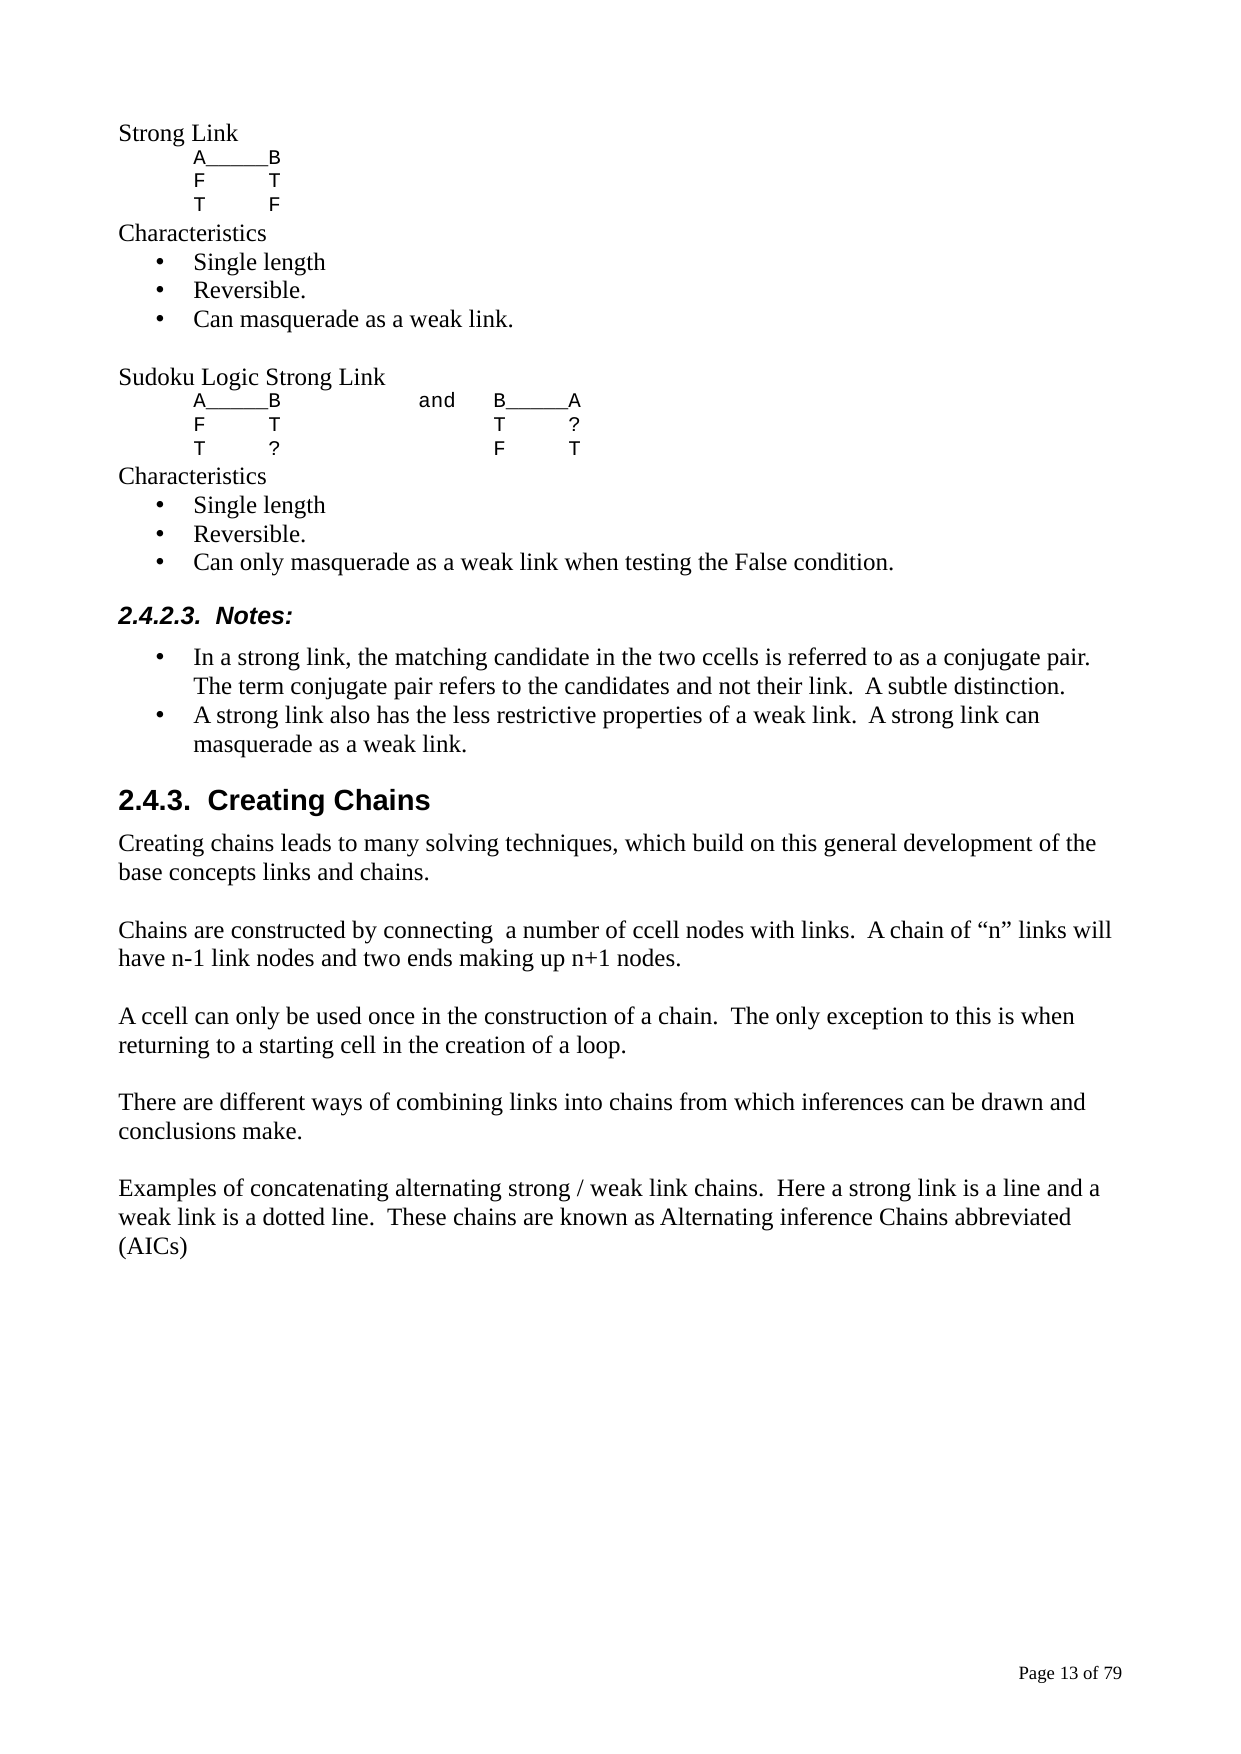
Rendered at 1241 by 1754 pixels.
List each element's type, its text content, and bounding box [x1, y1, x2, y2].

list Reversible. [156, 519, 1122, 547]
text A_____B [118, 147, 1122, 171]
list Single length [156, 247, 1122, 275]
text Creating chains leads to many solving techniques, which build on this general development of the base concepts links and chains. [118, 828, 1122, 886]
text A ccell can only be used once in the construction of a chain. The only exception to this is when returning to a starting cell in the creation of a loop. [118, 1001, 1122, 1058]
list Can masquerade as a weak link. [156, 304, 1122, 333]
list In a strong link, the matching candidate in the two ccells is referred to as a conjugate pair. The term conjugate pair refers to the candidates and not their link. A subtle distinction. [156, 642, 1122, 700]
text A_____B and B_____A [118, 390, 1122, 414]
text Sudoku Logic Strong Link [118, 362, 1122, 390]
subtitle Notes: [118, 601, 1122, 630]
text Characteristics [118, 218, 1122, 247]
list Reversible. [156, 275, 1122, 304]
text T F [118, 194, 1122, 218]
text Strong Link [118, 118, 1122, 147]
text Chains are constructed by connecting a number of ccell nodes with links. A chain of “n” links will have n-1 link nodes and two ends making up n+1 nodes. [118, 915, 1122, 972]
list Single length [156, 490, 1122, 519]
list Can only masquerade as a weak link when testing the False condition. [156, 547, 1122, 576]
text T ? F T [118, 438, 1122, 461]
text F T T ? [118, 414, 1122, 438]
subtitle Creating Chains [118, 782, 1122, 816]
text Examples of concatenating alternating strong / weak link chains. Here a strong link is a line and a weak link is a dotted line. These chains are known as Alternating inference Chains abbreviated (AICs) [118, 1173, 1122, 1260]
list A strong link also has the less restrictive properties of a weak link. A strong link can masquerade as a weak link. [156, 700, 1122, 757]
text F T [118, 171, 1122, 194]
text There are different ways of combining links into chains from which inferences can be drawn and conclusions make. [118, 1087, 1122, 1145]
text Characteristics [118, 461, 1122, 490]
